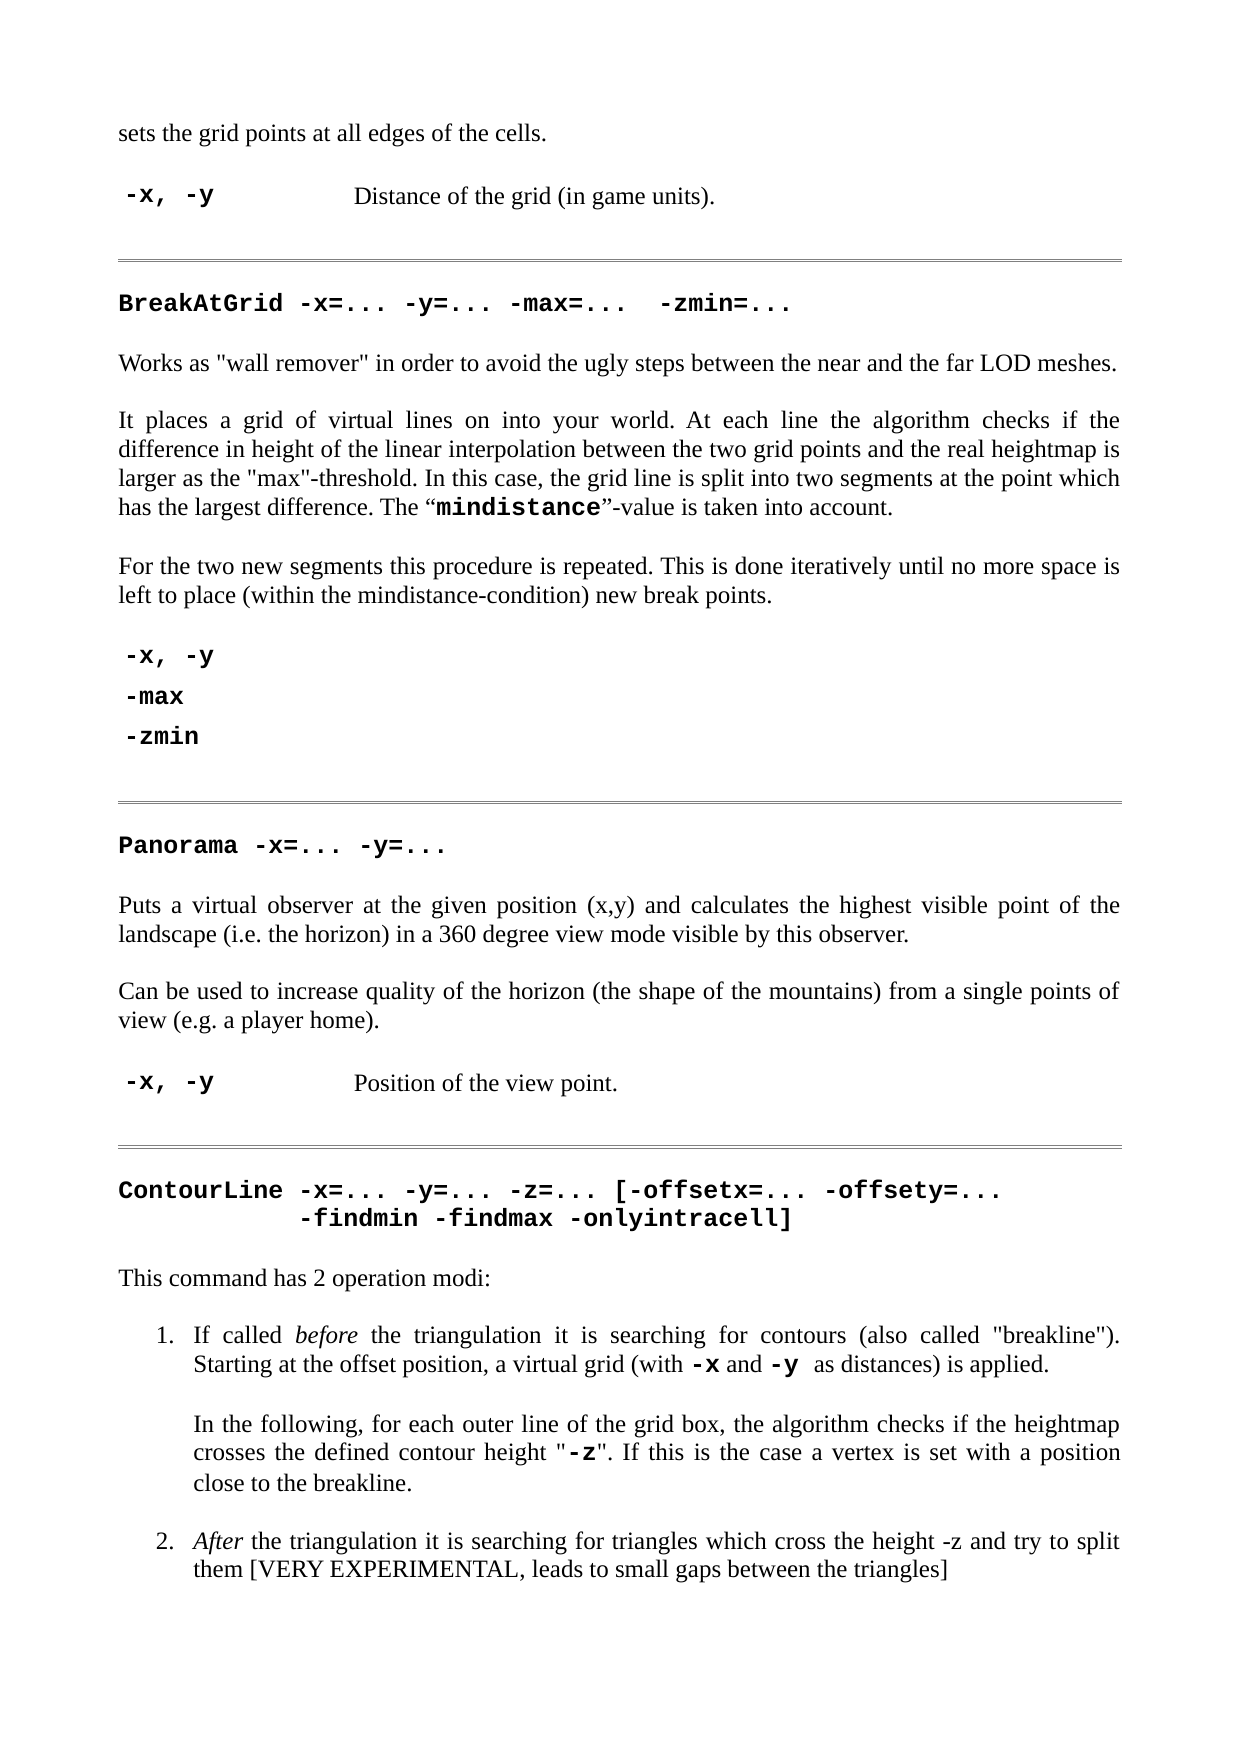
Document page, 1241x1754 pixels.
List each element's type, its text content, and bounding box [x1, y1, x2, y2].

text Panorama -x=... -y=... [118, 833, 1122, 861]
table_header Position of the view point. [348, 1063, 1123, 1103]
table_header -x, -y [118, 1063, 348, 1103]
text Can be used to increase quality of the horizon (the shape of the mountains) from a single points of view (e.g. a player home). [118, 976, 1122, 1034]
table_header -x, -y [118, 638, 348, 678]
table_header -x, -y [118, 176, 348, 216]
table_cell -max [118, 678, 348, 718]
text This command has 2 operation modi: [118, 1263, 1122, 1292]
list After the triangulation it is searching for triangles which cross the height -z and try to split them [VERY EXPERIMENTAL, leads to small gaps between the triangles] [156, 1526, 1122, 1583]
text -findmin -findmax -onlyintracell] [118, 1206, 1122, 1234]
table_cell [348, 678, 1123, 718]
text Works as "wall remover" in order to avoid the ugly steps between the near and the far LOD meshes. [118, 348, 1122, 377]
table_header Distance of the grid (in game units). [348, 176, 1123, 216]
list If called before the triangulation it is searching for contours (also called "breakline"). Starting at the offset position, a virtual grid (with -x and -y as distances) is applied. [156, 1320, 1122, 1380]
text Puts a virtual observer at the given position (x,y) and calculates the highest visible point of the landscape (i.e. the horizon) in a 360 degree view mode visible by this observer. [118, 890, 1122, 947]
text For the two new segments this procedure is repeated. This is done iteratively until no more space is left to place (within the mindistance-condition) new break points. [118, 551, 1122, 609]
table_cell [348, 718, 1123, 758]
table_cell -zmin [118, 718, 348, 758]
text sets the grid points at all edges of the cells. [118, 118, 1122, 147]
text It places a grid of virtual lines on into your world. At each line the algorithm checks if the difference in height of the linear interpolation between the two grid points and the real heightmap is larger as the "max"-threshold. In this case, the grid line is split into two segments at the point which has the largest difference. The “mindistance”-value is taken into account. [118, 405, 1122, 522]
text ContourLine -x=... -y=... -z=... [-offsetx=... -offsety=... [118, 1177, 1122, 1206]
list In the following, for each outer line of the grid box, the algorithm checks if the heightmap crosses the defined contour height "-z". If this is the case a vertex is set with a position close to the breakline. [156, 1409, 1122, 1497]
table_header [348, 638, 1123, 678]
text BreakAtGrid -x=... -y=... -max=... -zmin=... [118, 291, 1122, 319]
